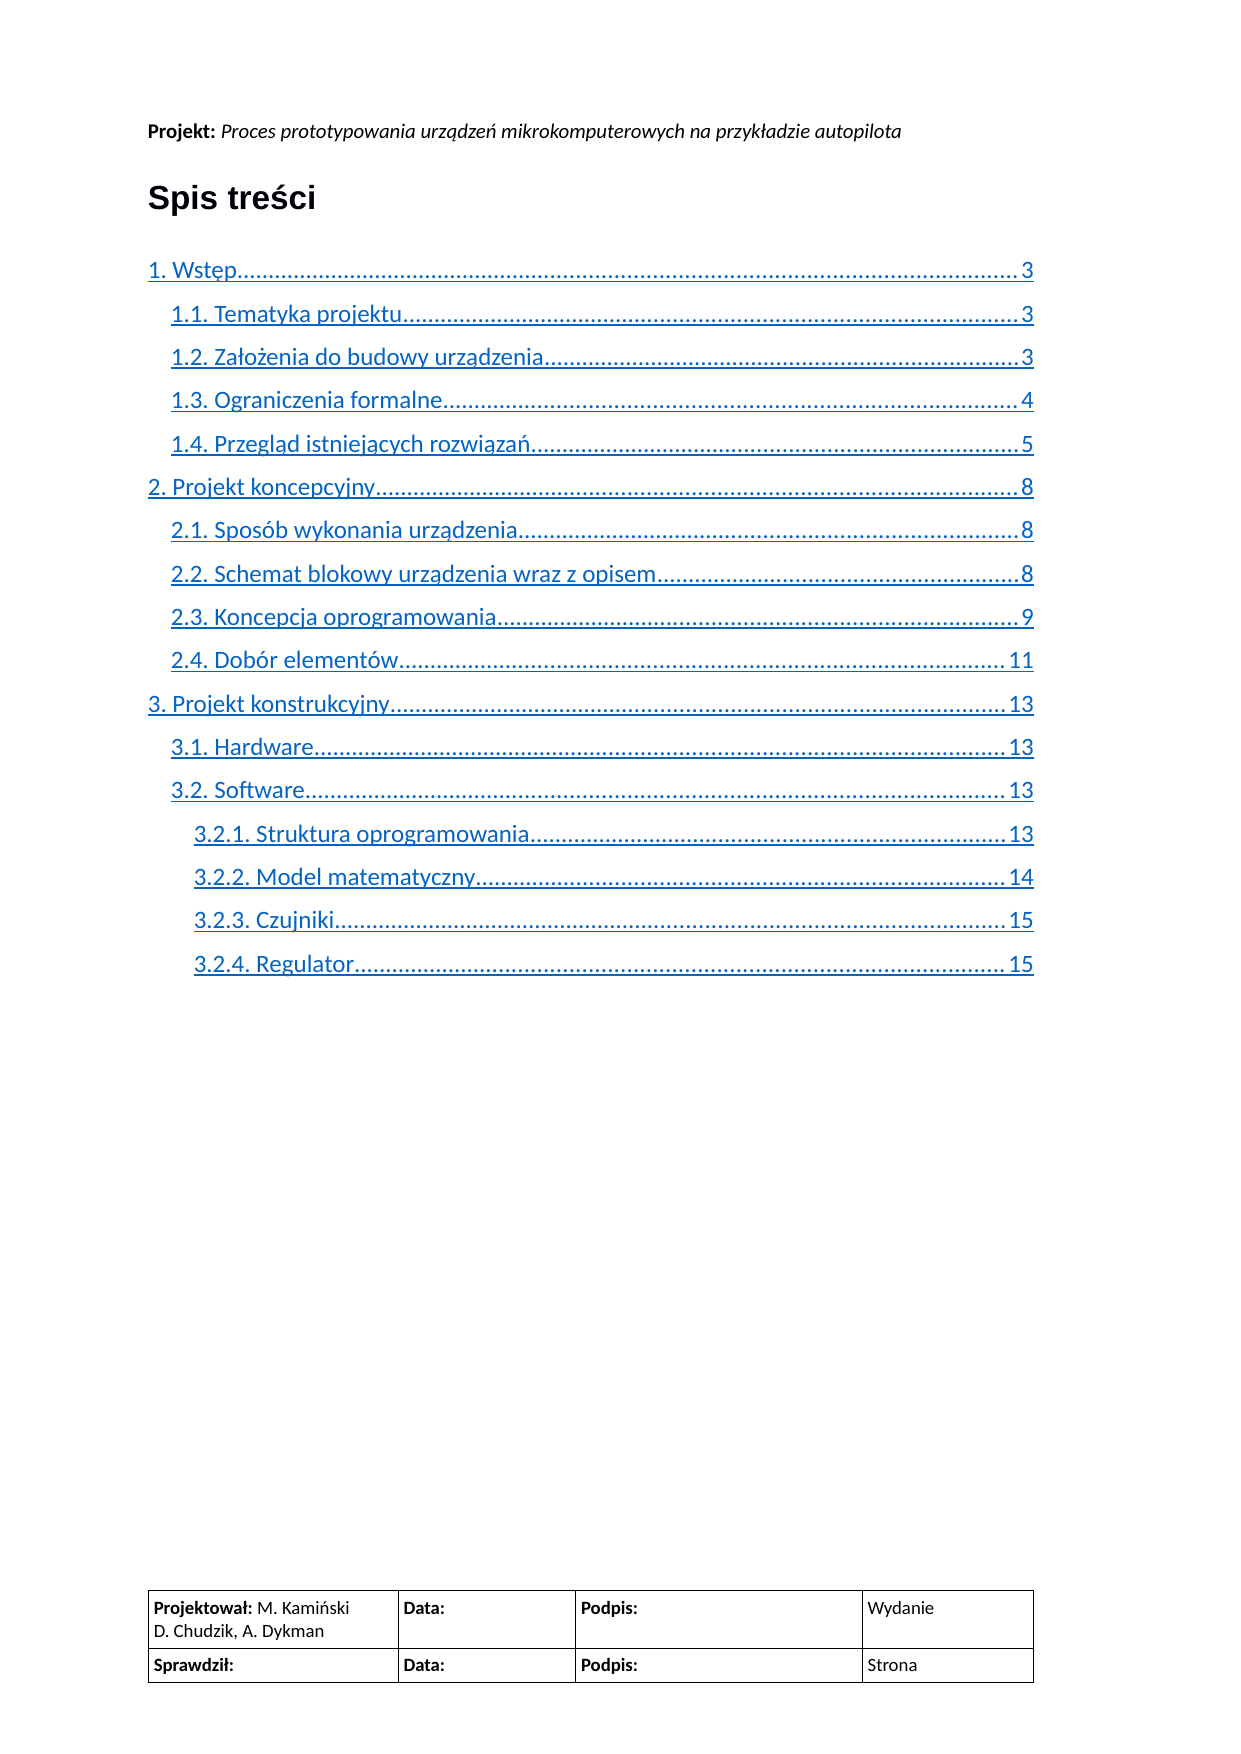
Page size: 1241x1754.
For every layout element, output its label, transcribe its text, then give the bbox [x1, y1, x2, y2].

text 2.4. Dobór elementów 11 [171, 644, 1033, 671]
text 2.1. Sposób wykonania urządzenia 8 [171, 514, 1033, 541]
text 3. Projekt konstrukcyjny 13 [148, 688, 1033, 714]
text 3.2.4. Regulator 15 [193, 948, 1033, 974]
text 3.2.3. Czujniki 15 [193, 904, 1033, 931]
text 3.1. Hardware 13 [171, 731, 1033, 757]
text 2. Projekt koncepcyjny 8 [148, 471, 1033, 497]
text 2.2. Schemat blokowy urządzenia wraz z opisem 8 [171, 558, 1033, 584]
text 2.3. Koncepcja oprogramowania 9 [171, 601, 1033, 627]
text 3.2. Software 13 [171, 774, 1033, 801]
text 1.4. Przegląd istniejących rozwiązań 5 [171, 428, 1033, 454]
text 1. Wstęp 3 [148, 254, 1033, 281]
text 1.1. Tematyka projektu 3 [171, 298, 1033, 324]
text 3.2.2. Model matematyczny 14 [193, 861, 1033, 887]
text [193, 888, 1033, 892]
subtitle Spis treści [148, 178, 1033, 216]
text 1.2. Założenia do budowy urządzenia 3 [171, 341, 1033, 367]
text 3.2.1. Struktura oprogramowania 13 [193, 818, 1033, 844]
text 1.3. Ograniczenia formalne 4 [171, 384, 1033, 411]
